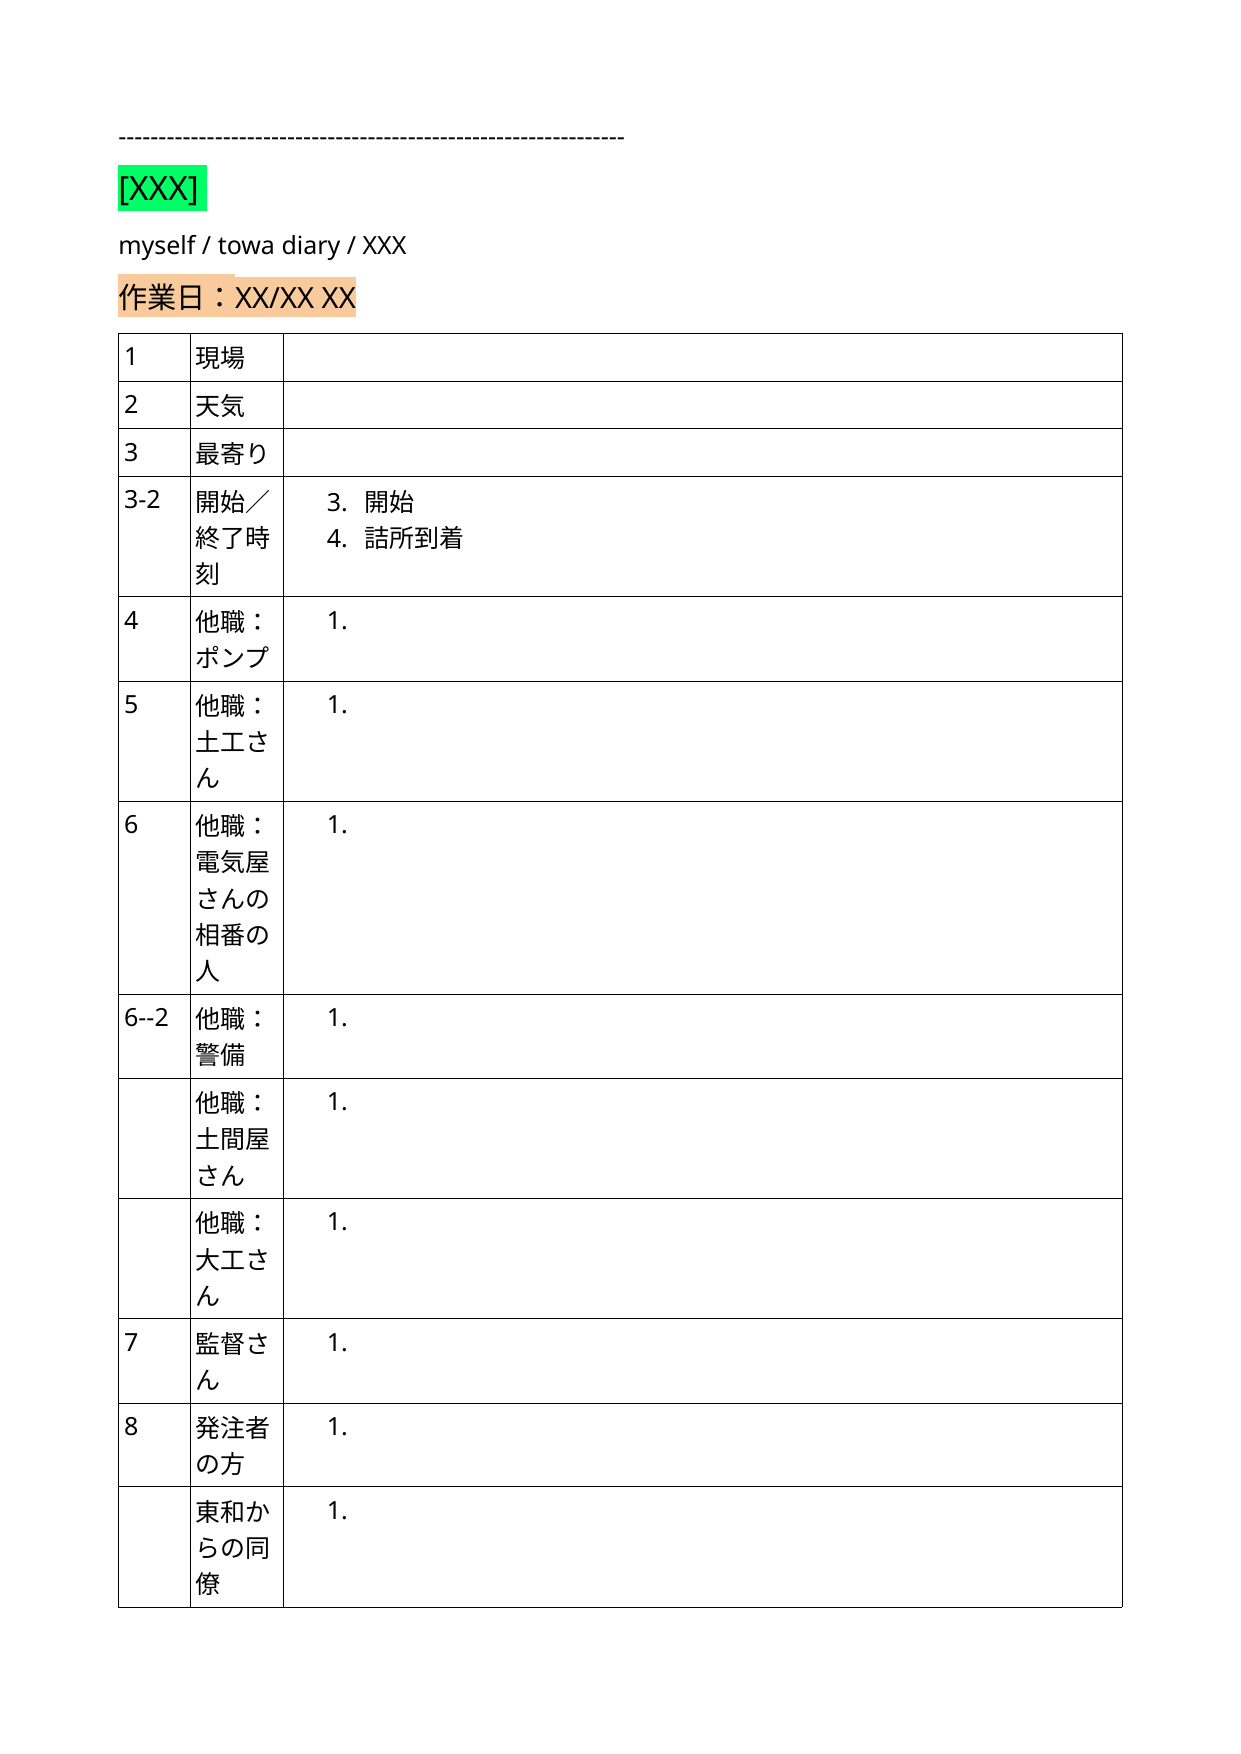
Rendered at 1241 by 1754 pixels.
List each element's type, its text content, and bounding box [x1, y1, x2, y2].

text myself / towa diary / XXX [118, 228, 1122, 262]
text --------------------------------------------------------------- [118, 118, 1122, 152]
table_cell [119, 1079, 190, 1198]
table_cell 開始／終了時刻 [191, 477, 283, 596]
table_cell 最寄り [191, 429, 283, 476]
text 作業日：XX/XX XX [118, 274, 1122, 317]
table_cell [119, 1199, 190, 1318]
table_cell 他職：土工さん [191, 682, 283, 801]
table_cell 3 [119, 429, 190, 476]
table_cell [284, 802, 1122, 994]
table_cell [284, 382, 1122, 428]
table_cell 他職：土間屋さん [191, 1079, 283, 1198]
table_cell 8 [119, 1404, 190, 1486]
text [XXX] [118, 165, 1122, 211]
table_cell [284, 1199, 1122, 1318]
table_header 1 [119, 334, 190, 381]
table_cell 監督さん [191, 1319, 283, 1402]
table_cell 4 [119, 597, 190, 681]
table_cell 他職：ポンプ [191, 597, 283, 681]
table_cell 他職：大工さん [191, 1199, 283, 1318]
table_cell [284, 682, 1122, 801]
table_cell 開始 詰所到着 [284, 477, 1122, 596]
table_cell 発注者の方 [191, 1404, 283, 1486]
table_cell 2 [119, 382, 190, 428]
table_cell 5 [119, 682, 190, 801]
table_cell 7 [119, 1319, 190, 1402]
table_cell [284, 995, 1122, 1078]
table_header [284, 334, 1122, 381]
table_cell [284, 1487, 1122, 1607]
table_cell 天気 [191, 382, 283, 428]
table_cell [284, 1319, 1122, 1402]
table_cell 他職：警備 [191, 995, 283, 1078]
table_header 現場 [191, 334, 283, 381]
table_cell 6 [119, 802, 190, 994]
table_cell [284, 597, 1122, 681]
table_cell [284, 1079, 1122, 1198]
table_cell [284, 429, 1122, 476]
table_cell 3-2 [119, 477, 190, 596]
table_cell [119, 1487, 190, 1607]
table_cell 他職：電気屋さんの相番の人 [191, 802, 283, 994]
table_cell [284, 1404, 1122, 1486]
table_cell 6--2 [119, 995, 190, 1078]
table_cell 東和からの同僚 [191, 1487, 283, 1607]
